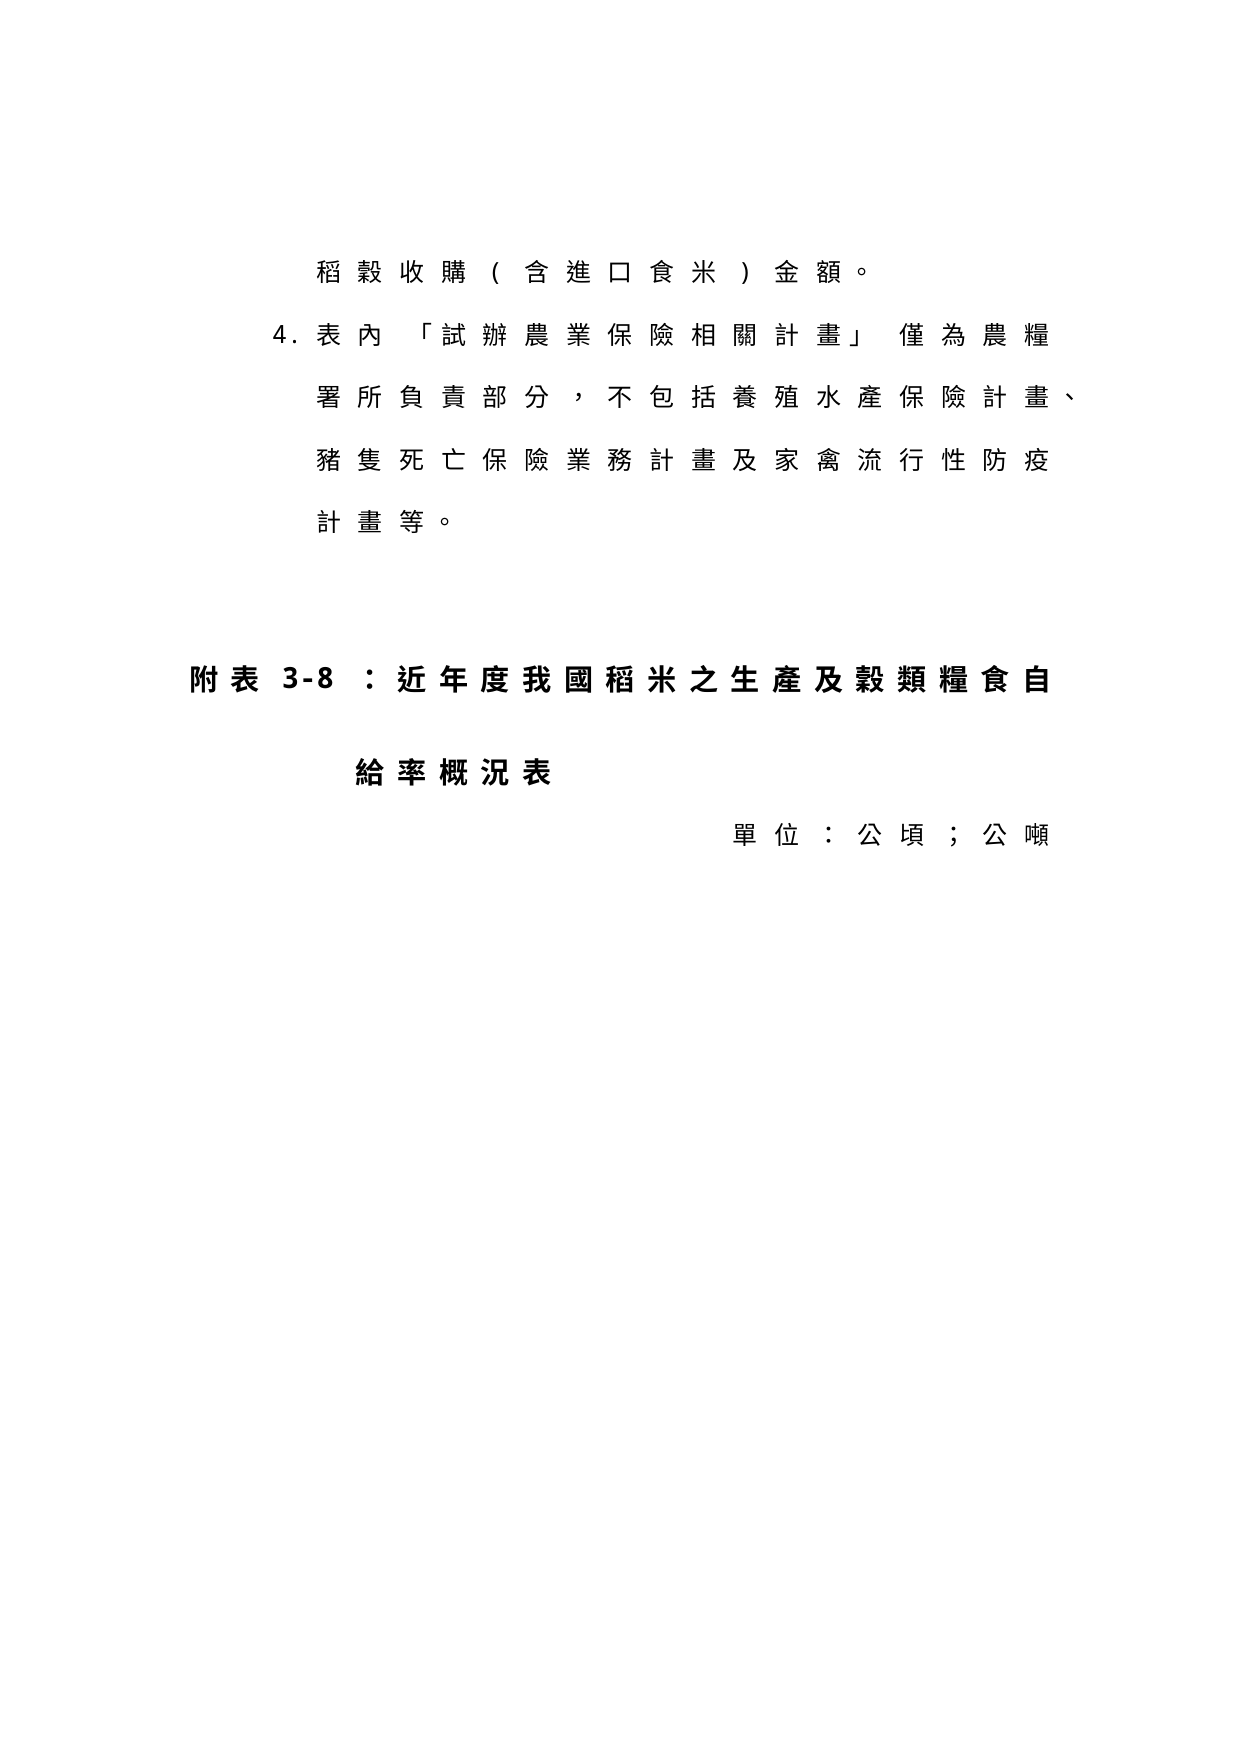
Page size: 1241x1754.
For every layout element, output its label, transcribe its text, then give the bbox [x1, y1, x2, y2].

text 附表3-8：近年度我國稻米之生產及穀類糧食自給率概況表 [183, 604, 1058, 792]
text 稻穀收購(含進口食米)金額。 [256, 229, 1058, 292]
text 單位：公頃；公噸 [183, 792, 1058, 854]
text 4.表內「試辦農業保險相關計畫」僅為農糧署所負責部分，不包括養殖水產保險計畫、豬隻死亡保險業務計畫及家禽流行性防疫計畫等。 [256, 292, 1058, 542]
